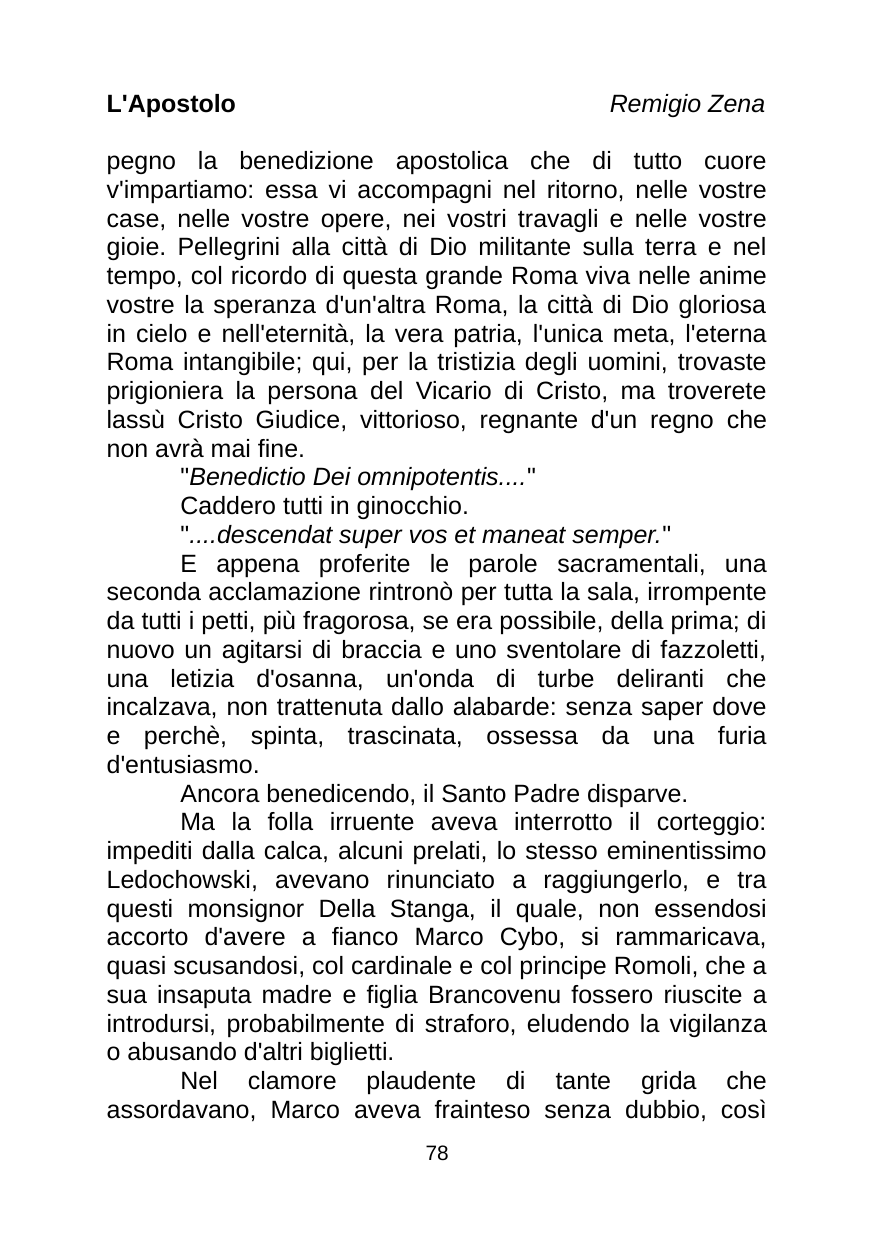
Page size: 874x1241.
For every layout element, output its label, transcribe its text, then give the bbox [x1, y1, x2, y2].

text Caddero tutti in ginocchio. [106, 491, 768, 520]
text "....descendat super vos et maneat semper." [106, 520, 768, 549]
text "Benedictio Dei omnipotentis...." [106, 462, 768, 491]
text E appena proferite le parole sacramentali, una seconda acclamazione rintronò per tutta la sala, irrompente da tutti i petti, più fragorosa, se era possibile, della prima; di nuovo un agitarsi di braccia e uno sventolare di fazzoletti, una letizia d'osanna, un'onda di turbe deliranti che incalzava, non trattenuta dallo alabarde: senza saper dove e perchè, spinta, trascinata, ossessa da una furia d'entusiasmo. [106, 549, 768, 779]
text Ma la folla irruente aveva interrotto il corteggio: impediti dalla calca, alcuni prelati, lo stesso eminentissimo Ledochowski, avevano rinunciato a raggiungerlo, e tra questi monsignor Della Stanga, il quale, non essendosi accorto d'avere a fianco Marco Cybo, si rammaricava, quasi scusandosi, col cardinale e col principe Romoli, che a sua insaputa madre e figlia Brancovenu fossero riuscite a introdursi, probabilmente di straforo, eludendo la vigilanza o abusando d'altri biglietti. [106, 807, 768, 1066]
text Nel clamore plaudente di tante grida che assordavano, Marco aveva frainteso senza dubbio, così [106, 1066, 768, 1124]
text pegno la benedizione apostolica che di tutto cuore v'impartiamo: essa vi accompagni nel ritorno, nelle vostre case, nelle vostre opere, nei vostri travagli e nelle vostre gioie. Pellegrini alla città di Dio militante sulla terra e nel tempo, col ricordo di questa grande Roma viva nelle anime vostre la speranza d'un'altra Roma, la città di Dio gloriosa in cielo e nell'eternità, la vera patria, l'unica meta, l'eterna Roma intangibile; qui, per la tristizia degli uomini, trovaste prigioniera la persona del Vicario di Cristo, ma troverete lassù Cristo Giudice, vittorioso, regnante d'un regno che non avrà mai fine. [106, 146, 768, 462]
text Ancora benedicendo, il Santo Padre disparve. [106, 779, 768, 807]
